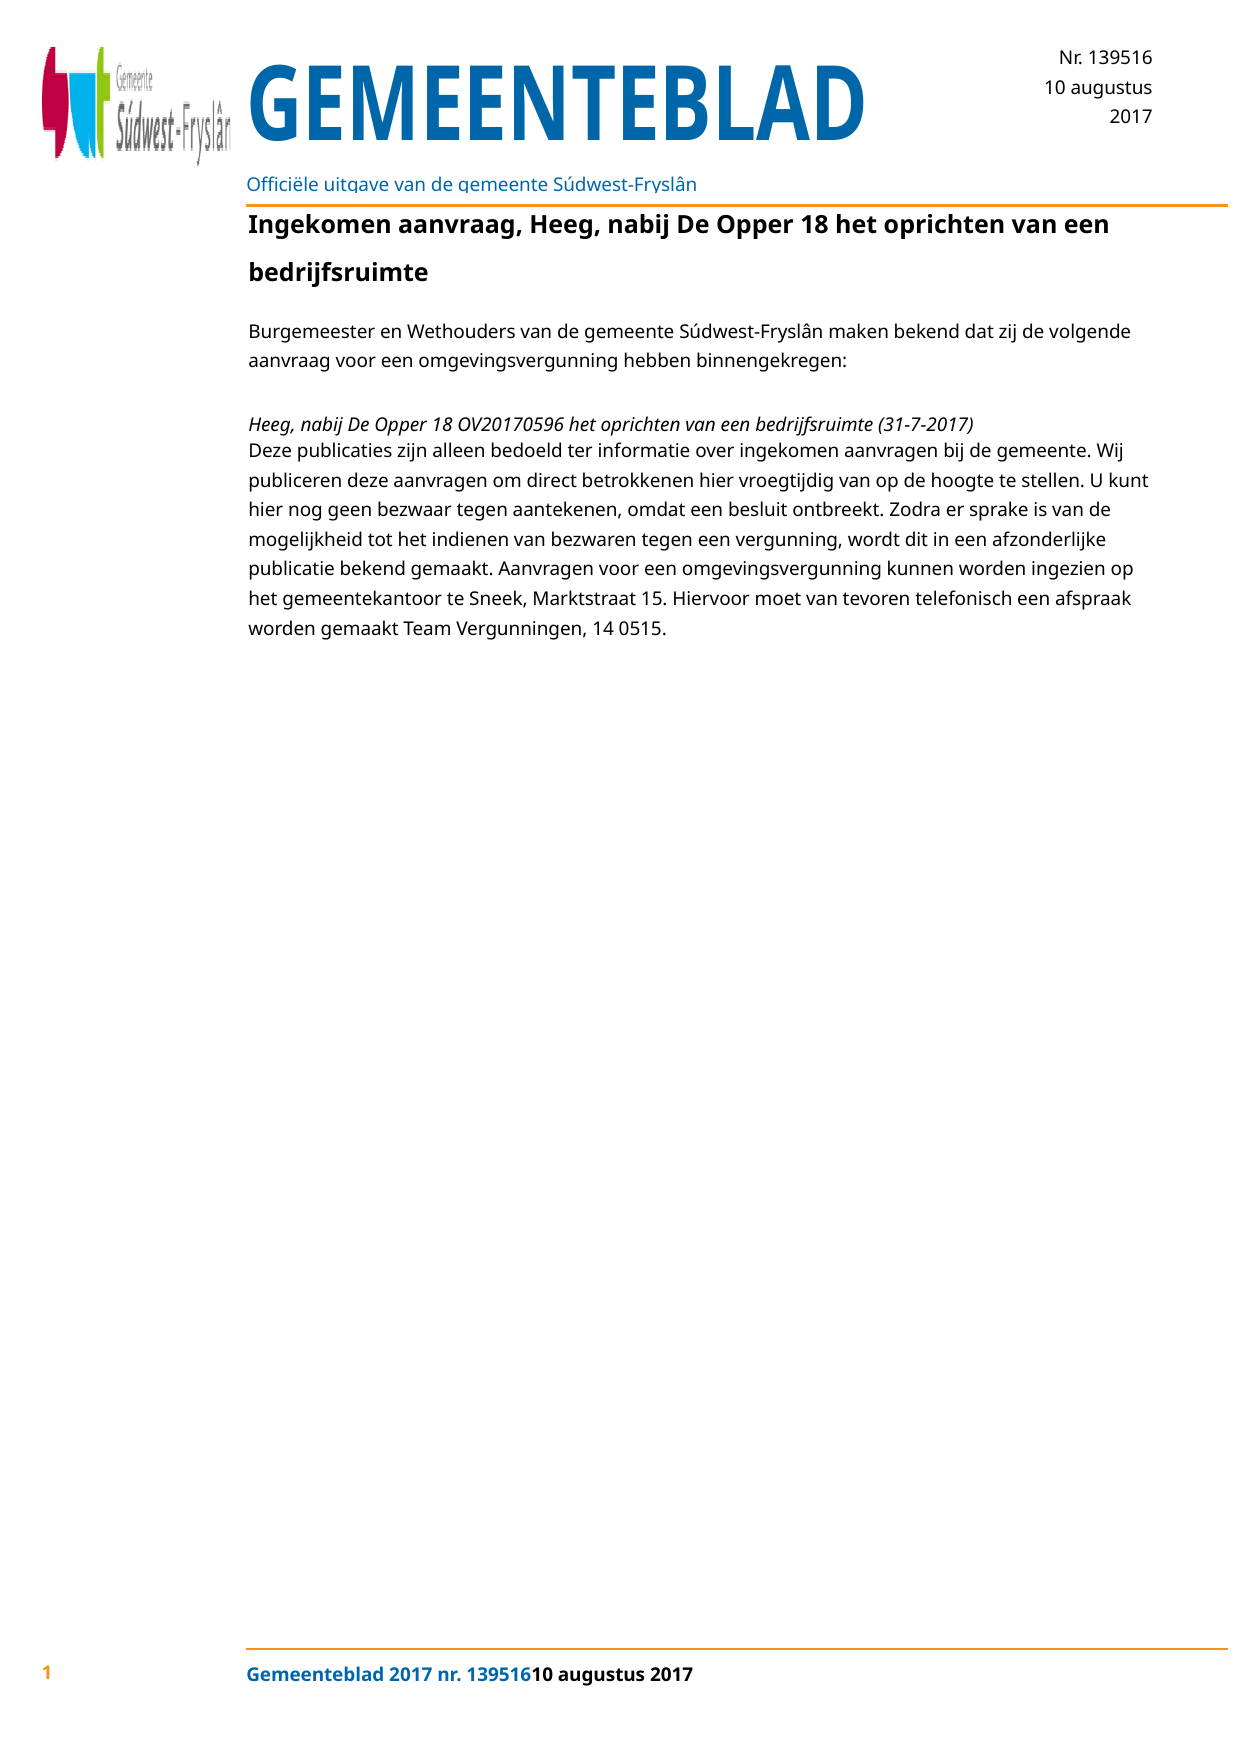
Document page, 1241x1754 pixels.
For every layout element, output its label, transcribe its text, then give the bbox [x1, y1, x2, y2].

text Deze publicaties zijn alleen bedoeld ter informatie over ingekomen aanvragen bij de gemeente. Wij publiceren deze aanvragen om direct betrokkenen hier vroegtijdig van op de hoogte te stellen. U kunt hier nog geen bezwaar tegen aantekenen, omdat een besluit ontbreekt. Zodra er sprake is van de mogelijkheid tot het indienen van bezwaren tegen een vergunning, wordt dit in een afzonderlijke publicatie bekend gemaakt. Aanvragen voor een omgevingsvergunning kunnen worden ingezien op het gemeentekantoor te Sneek, Marktstraat 15. Hiervoor moet van tevoren telefonisch een afspraak worden gemaakt Team Vergunningen, 14 0515. [248, 437, 1152, 640]
text Ingekomen aanvraag, Heeg, nabij De Opper 18 het oprichten van een bedrijfsruimte [248, 207, 1152, 288]
text Heeg, nabij De Opper 18 OV20170596 het oprichten van een bedrijfsruimte (31-7-2017) [248, 411, 1152, 437]
text Burgemeester en Wethouders van de gemeente Súdwest-Fryslân maken bekend dat zij de volgende aanvraag voor een omgevingsvergunning hebben binnengekregen: [248, 318, 1152, 373]
picture [41, 47, 231, 172]
